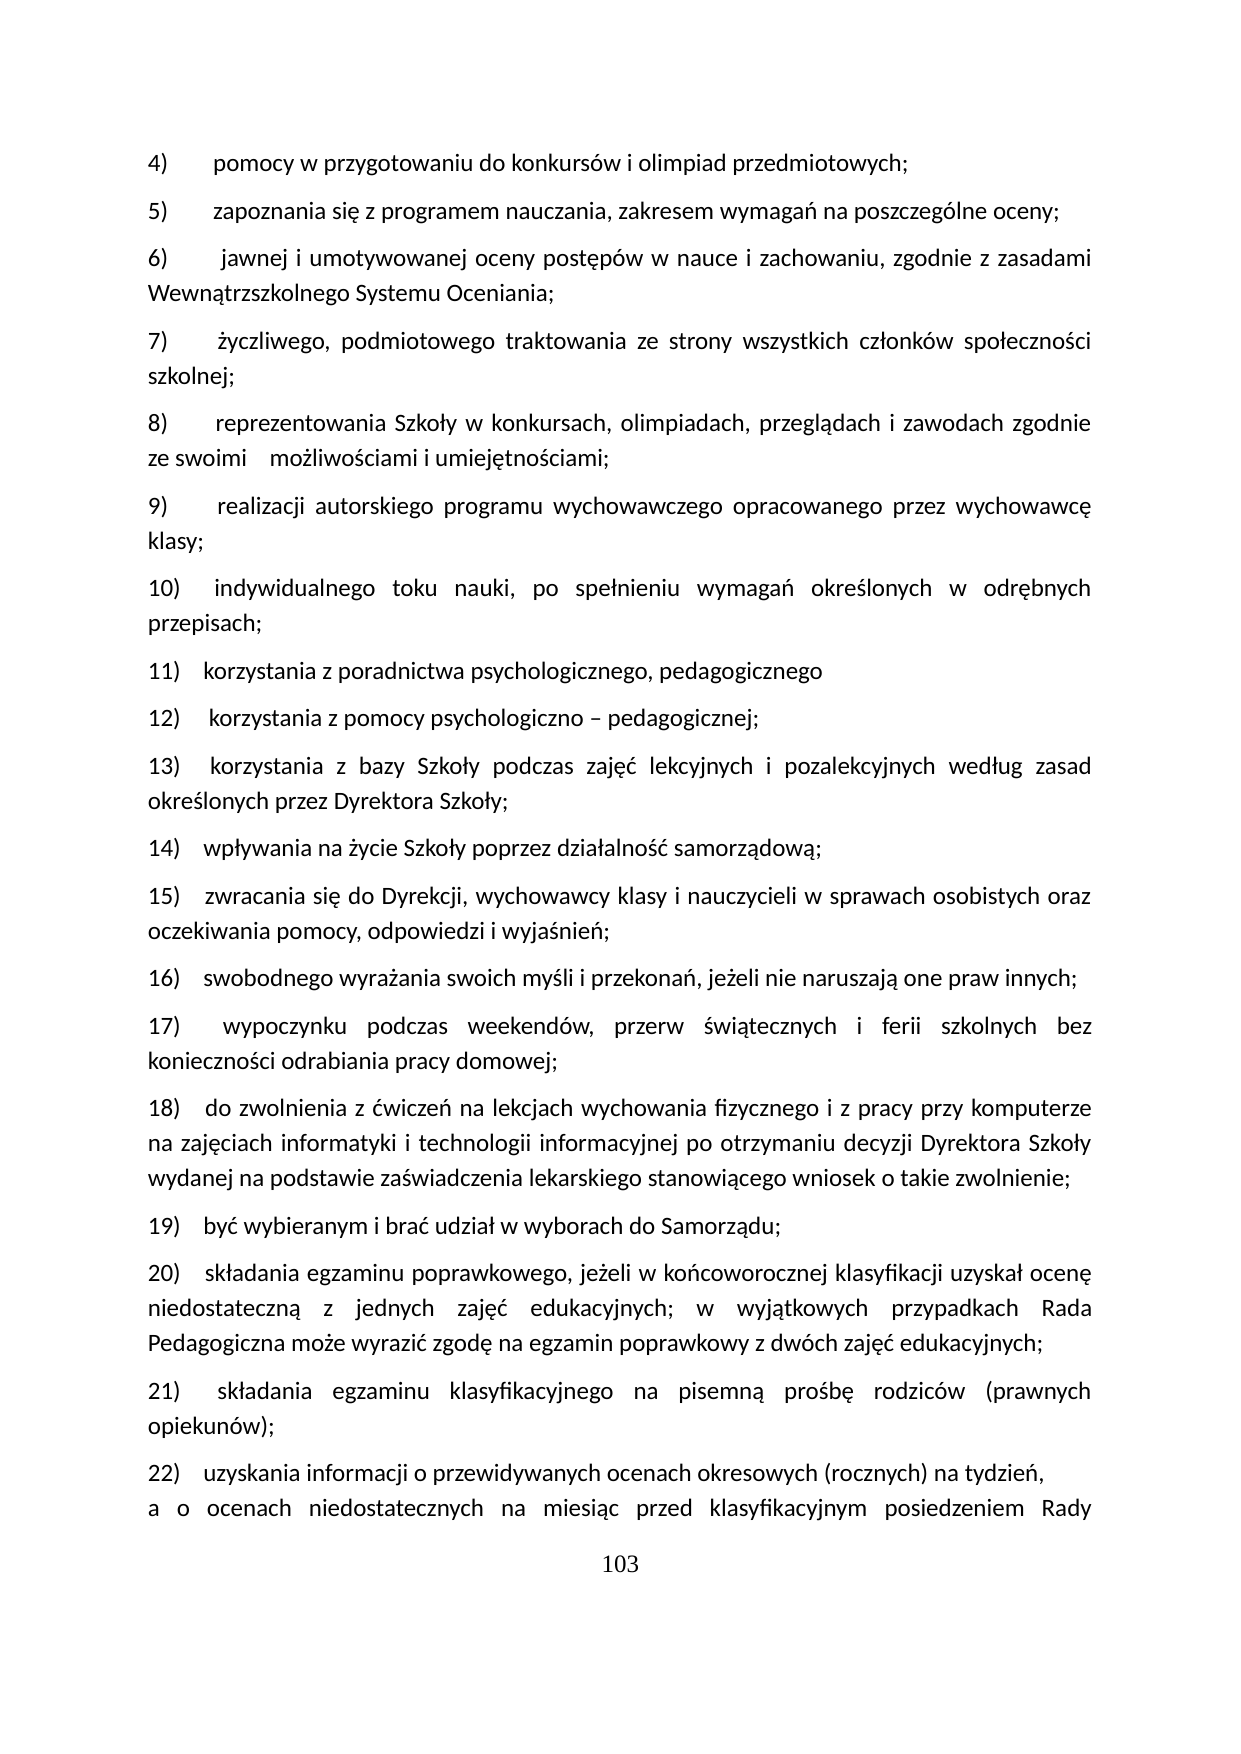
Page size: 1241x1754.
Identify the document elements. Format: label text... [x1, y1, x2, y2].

text 17) wypoczynku podczas weekendów, przerw świątecznych i ferii szkolnych bez konieczności odrabiania pracy domowej; [148, 1010, 1093, 1076]
text 9) realizacji autorskiego programu wychowawczego opracowanego przez wychowawcę klasy; [148, 490, 1093, 556]
text 15) zwracania się do Dyrekcji, wychowawcy klasy i nauczycieli w sprawach osobistych oraz oczekiwania pomocy, odpowiedzi i wyjaśnień; [148, 880, 1093, 946]
text 8) reprezentowania Szkoły w konkursach, olimpiadach, przeglądach i zawodach zgodnie ze swoimi możliwościami i umiejętnościami; [148, 408, 1093, 473]
text 16) swobodnego wyrażania swoich myśli i przekonań, jeżeli nie naruszają one praw innych; [148, 963, 1093, 993]
text 14) wpływania na życie Szkoły poprzez działalność samorządową; [148, 833, 1093, 863]
text 13) korzystania z bazy Szkoły podczas zajęć lekcyjnych i pozalekcyjnych według zasad określonych przez Dyrektora Szkoły; [148, 750, 1093, 816]
text 7) życzliwego, podmiotowego traktowania ze strony wszystkich członków społeczności szkolnej; [148, 325, 1093, 391]
text 20) składania egzaminu poprawkowego, jeżeli w końcoworocznej klasyfikacji uzyskał ocenę niedostateczną z jednych zajęć edukacyjnych; w wyjątkowych przypadkach Rada Pedagogiczna może wyrazić zgodę na egzamin poprawkowy z dwóch zajęć edukacyjnych; [148, 1258, 1093, 1358]
text 12) korzystania z pomocy psychologiczno – pedagogicznej; [148, 703, 1093, 733]
text 10) indywidualnego toku nauki, po spełnieniu wymagań określonych w odrębnych przepisach; [148, 573, 1093, 638]
text 22) uzyskania informacji o przewidywanych ocenach okresowych (rocznych) na tydzień, a o ocenach niedostatecznych na miesiąc przed klasyfikacyjnym posiedzeniem Rady [148, 1458, 1093, 1523]
text 4) pomocy w przygotowaniu do konkursów i olimpiad przedmiotowych; [148, 148, 1093, 178]
text 21) składania egzaminu klasyfikacyjnego na pisemną prośbę rodziców (prawnych opiekunów); [148, 1375, 1093, 1441]
text 11) korzystania z poradnictwa psychologicznego, pedagogicznego [148, 655, 1093, 686]
text 6) jawnej i umotywowanej oceny postępów w nauce i zachowaniu, zgodnie z zasadami Wewnątrzszkolnego Systemu Oceniania; [148, 243, 1093, 308]
text 5) zapoznania się z programem nauczania, zakresem wymagań na poszczególne oceny; [148, 195, 1093, 226]
text 19) być wybieranym i brać udział w wyborach do Samorządu; [148, 1210, 1093, 1241]
text 18) do zwolnienia z ćwiczeń na lekcjach wychowania fizycznego i z pracy przy komputerze na zajęciach informatyki i technologii informacyjnej po otrzymaniu decyzji Dyrektora Szkoły wydanej na podstawie zaświadczenia lekarskiego stanowiącego wniosek o takie zwolnienie; [148, 1093, 1093, 1193]
